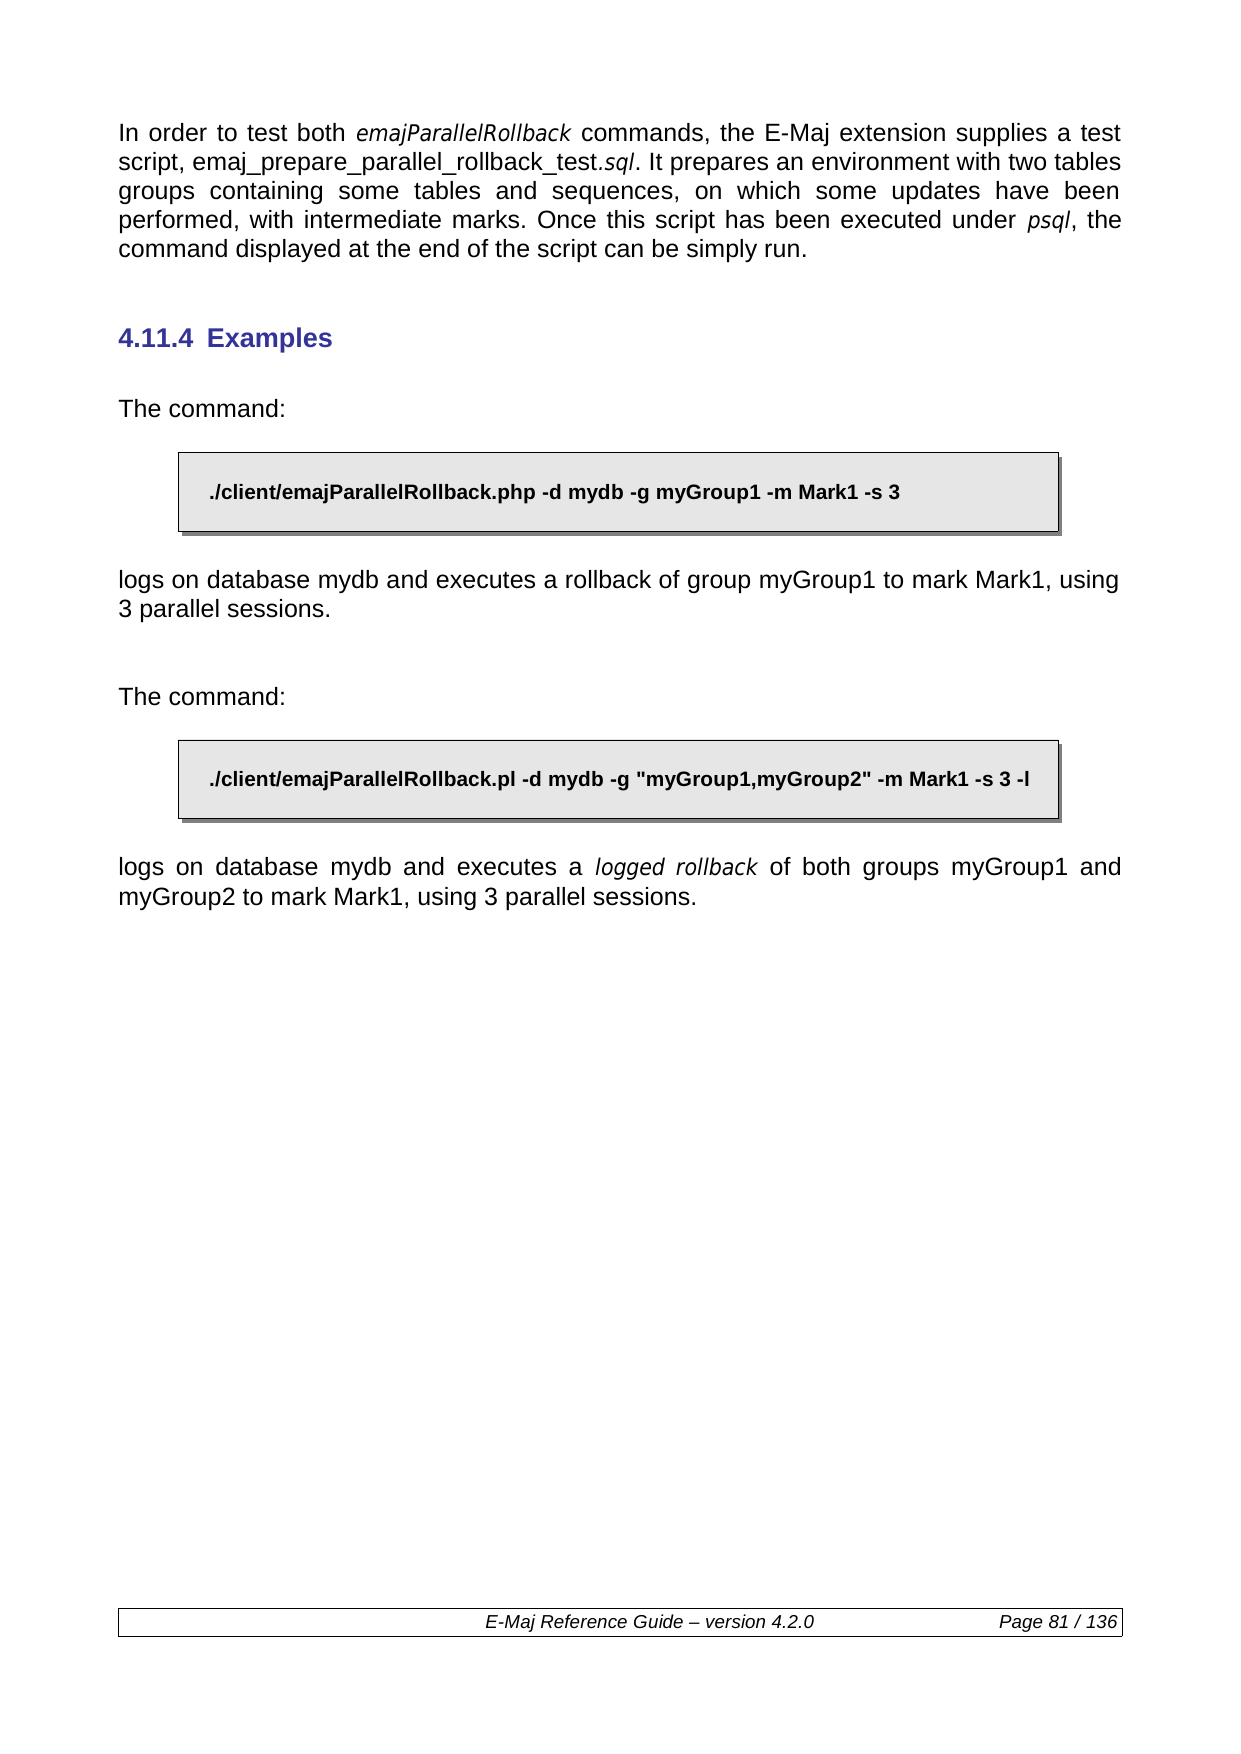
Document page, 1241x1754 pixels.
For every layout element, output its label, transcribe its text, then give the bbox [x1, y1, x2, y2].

text ./client/emajParallelRollback.php -d mydb -g myGroup1 -m Mark1 -s 3 [179, 477, 1058, 501]
text In order to test both emajParallelRollback commands, the E-Maj extension supplies a test script, emaj_prepare_parallel_rollback_test.sql. It prepares an environment with two tables groups containing some tables and sequences, on which some updates have been performed, with intermediate marks. Once this script has been executed under psql, the command displayed at the end of the script can be simply run. [118, 118, 1122, 263]
subtitle Examples [118, 322, 1122, 353]
text logs on database mydb and executes a logged rollback of both groups myGroup1 and myGroup2 to mark Mark1, using 3 parallel sessions. [118, 852, 1122, 910]
text The command: [118, 681, 1122, 710]
text ./client/emajParallelRollback.pl -d mydb -g "myGroup1,myGroup2" -m Mark1 -s 3 -l [179, 764, 1058, 788]
text The command: [118, 394, 1122, 423]
text logs on database mydb and executes a rollback of group myGroup1 to mark Mark1, using 3 parallel sessions. [118, 565, 1122, 623]
